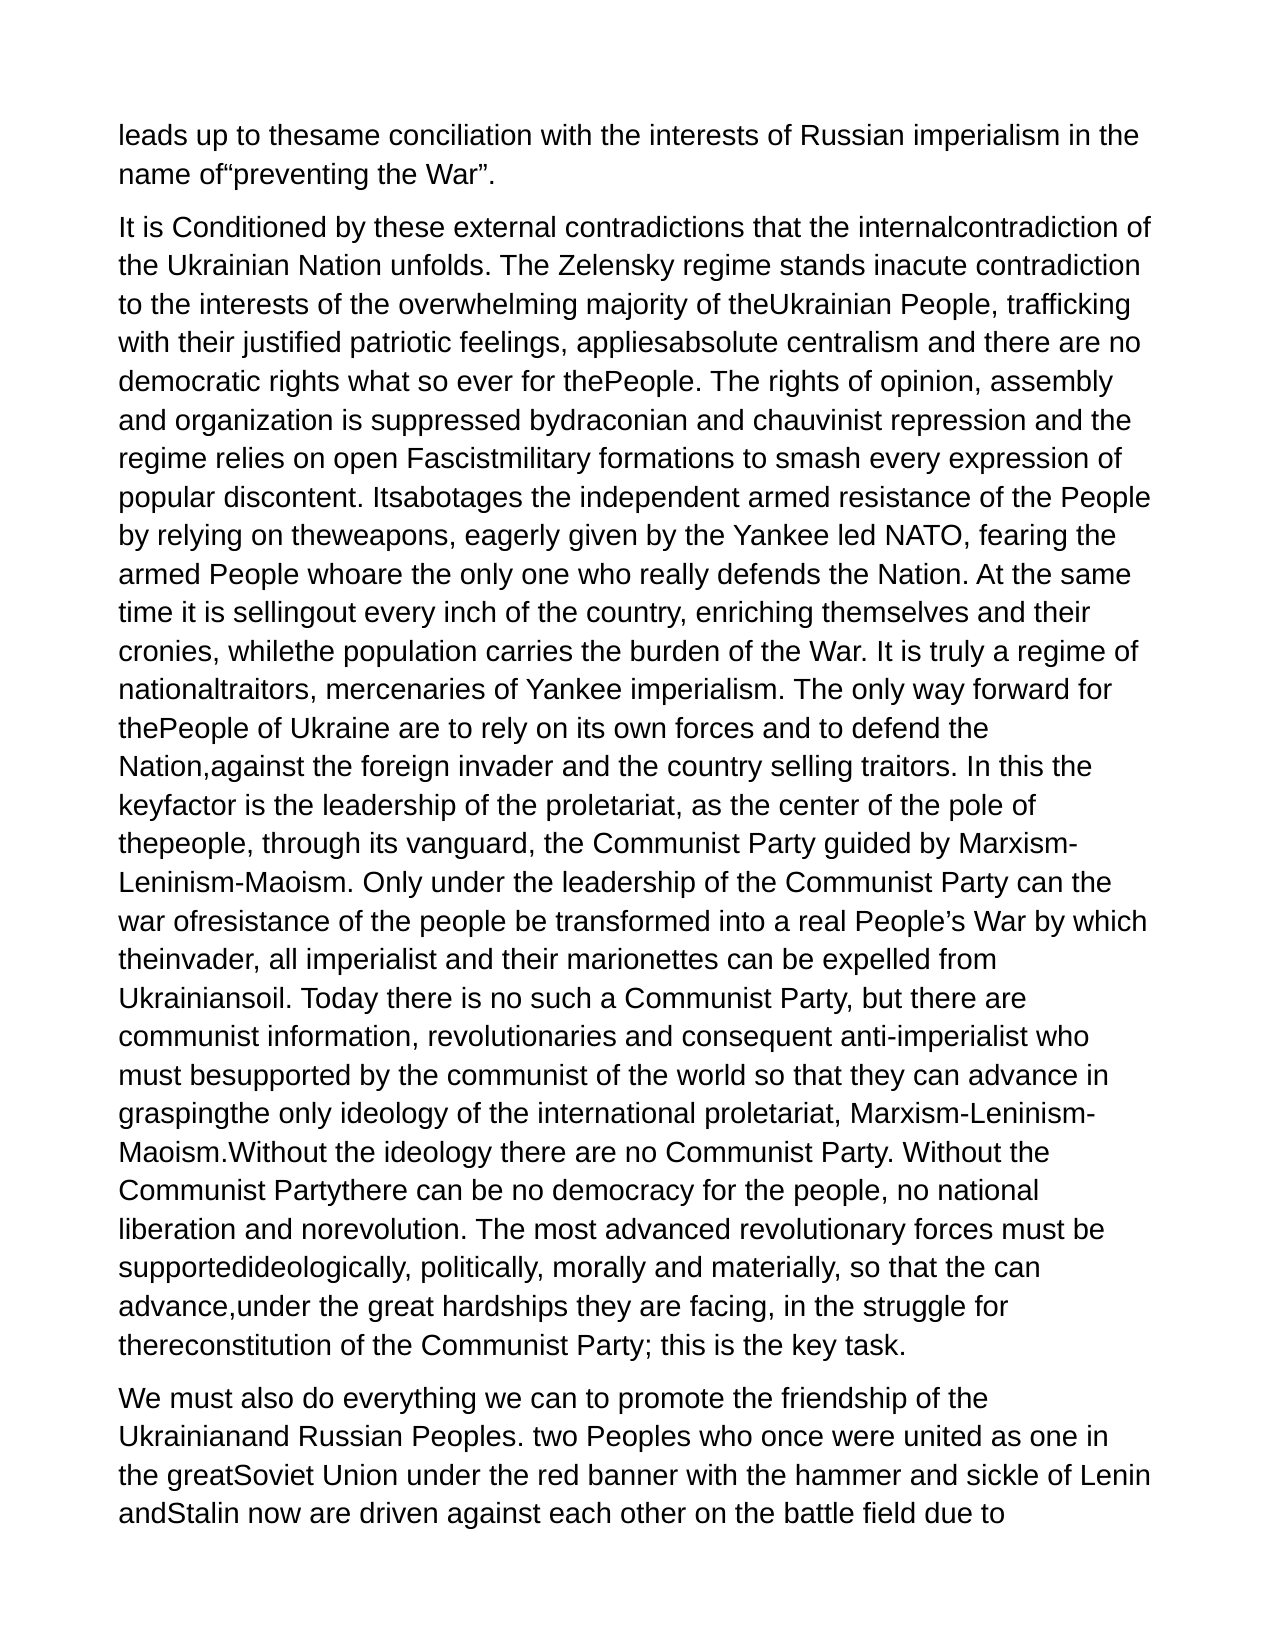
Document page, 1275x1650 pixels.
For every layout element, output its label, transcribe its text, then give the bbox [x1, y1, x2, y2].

text leads up to thesame conciliation with the interests of Russian imperialism in the name of“preventing the War”. [118, 118, 1157, 190]
text We must also do everything we can to promote the friendship of the Ukrainianand Russian Peoples. two Peoples who once were united as one in the greatSoviet Union under the red banner with the hammer and sickle of Lenin andStalin now are driven against each other on the battle field due to [118, 1381, 1157, 1530]
text It is Conditioned by these external contradictions that the internalcontradiction of the Ukrainian Nation unfolds. The Zelensky regime stands inacute contradiction to the interests of the overwhelming majority of theUkrainian People, trafficking with their justified patriotic feelings, appliesabsolute centralism and there are no democratic rights what so ever for thePeople. The rights of opinion, assembly and organization is suppressed bydraconian and chauvinist repression and the regime relies on open Fascistmilitary formations to smash every expression of popular discontent. Itsabotages the independent armed resistance of the People by relying on theweapons, eagerly given by the Yankee led NATO, fearing the armed People whoare the only one who really defends the Nation. At the same time it is sellingout every inch of the country, enriching themselves and their cronies, whilethe population carries the burden of the War. It is truly a regime of nationaltraitors, mercenaries of Yankee imperialism. The only way forward for thePeople of Ukraine are to rely on its own forces and to defend the Nation,against the foreign invader and the country selling traitors. In this the keyfactor is the leadership of the proletariat, as the center of the pole of thepeople, through its vanguard, the Communist Party guided by Marxism-Leninism-Maoism. Only under the leadership of the Communist Party can the war ofresistance of the people be transformed into a real People’s War by which theinvader, all imperialist and their marionettes can be expelled from Ukrainiansoil. Today there is no such a Communist Party, but there are communist information, revolutionaries and consequent anti-imperialist who must besupported by the communist of the world so that they can advance in graspingthe only ideology of the international proletariat, Marxism-Leninism-Maoism.Without the ideology there are no Communist Party. Without the Communist Partythere can be no democracy for the people, no national liberation and norevolution. The most advanced revolutionary forces must be supportedideologically, politically, morally and materially, so that the can advance,under the great hardships they are facing, in the struggle for thereconstitution of the Communist Party; this is the key task. [118, 210, 1157, 1361]
